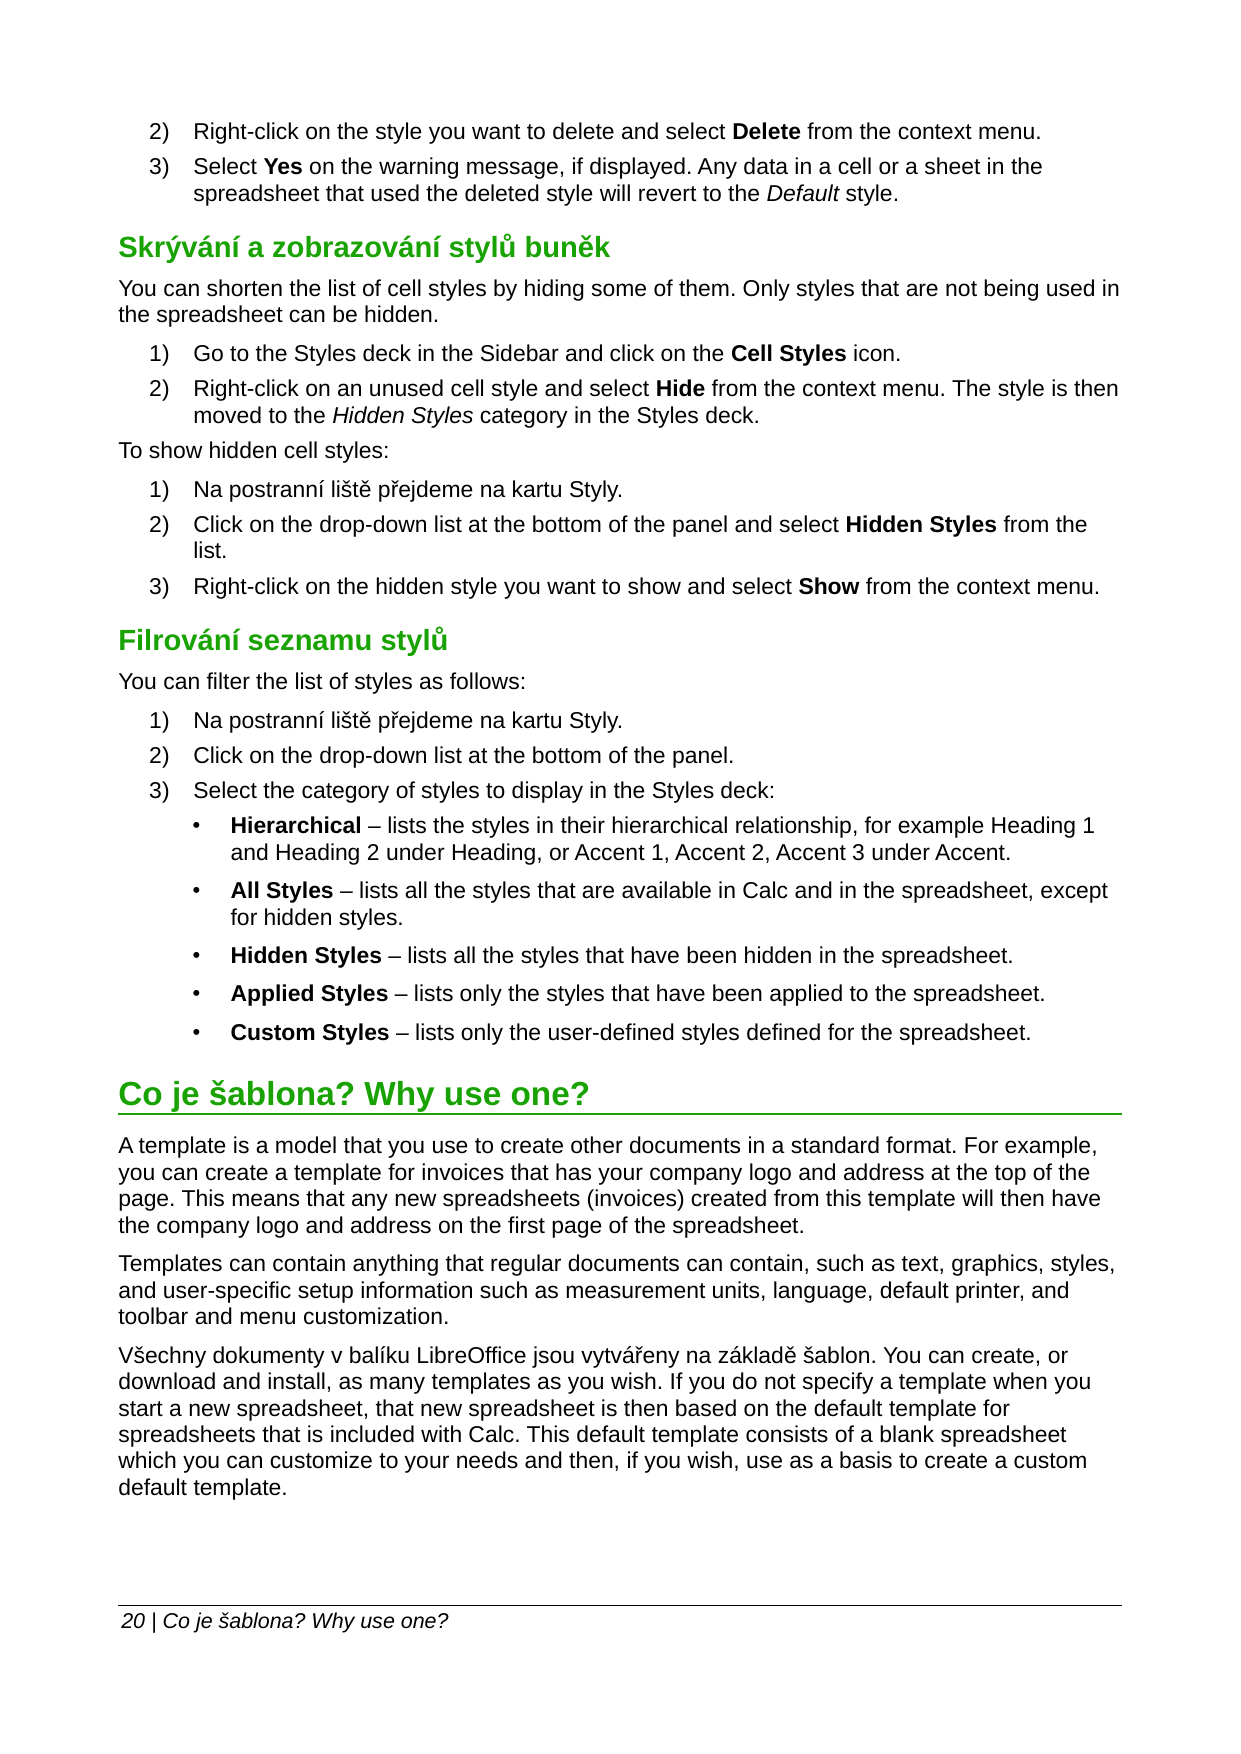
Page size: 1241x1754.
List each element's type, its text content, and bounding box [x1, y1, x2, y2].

text Všechny dokumenty v balíku LibreOffice jsou vytvářeny na základě šablon. You can create, or download and install, as many templates as you wish. If you do not specify a template when you start a new spreadsheet, that new spreadsheet is then based on the default template for spreadsheets that is included with Calc. This default template consists of a blank spreadsheet which you can customize to your needs and then, if you wish, use as a basis to create a custom default template. [118, 1342, 1122, 1500]
list Applied Styles – lists only the styles that have been applied to the spreadsheet. [192, 980, 1122, 1006]
list Select Yes on the warning message, if displayed. Any data in a cell or a sheet in the spreadsheet that used the deleted style will revert to the Default style. [169, 153, 1122, 206]
list To show hidden cell styles: [118, 437, 1122, 463]
list Right-click on an unused cell style and select Hide from the context menu. The style is then moved to the Hidden Styles category in the Styles deck. [169, 375, 1122, 428]
list Na postranní liště přejdeme na kartu Styly. [169, 476, 1122, 502]
list All Styles – lists all the styles that are available in Calc and in the spreadsheet, except for hidden styles. [192, 877, 1122, 930]
list You can filter the list of styles as follows: [118, 668, 1122, 694]
text Templates can contain anything that regular documents can contain, such as text, graphics, styles, and user-specific setup information such as measurement units, language, default printer, and toolbar and menu customization. [118, 1250, 1122, 1329]
list Hidden Styles – lists all the styles that have been hidden in the spreadsheet. [192, 942, 1122, 968]
list Custom Styles – lists only the user-defined styles defined for the spreadsheet. [192, 1018, 1122, 1045]
list Click on the drop-down list at the bottom of the panel. [169, 742, 1122, 768]
list Hierarchical – lists the styles in their hierarchical relationship, for example Heading 1 and Heading 2 under Heading, or Accent 1, Accent 2, Accent 3 under Accent. [192, 812, 1122, 865]
list Select the category of styles to display in the Styles deck: [169, 777, 1122, 803]
text A template is a model that you use to create other documents in a standard format. For example, you can create a template for invoices that has your company logo and address at the top of the page. This means that any new spreadsheets (invoices) created from this template will then have the company logo and address on the first page of the spreadsheet. [118, 1132, 1122, 1238]
list Right-click on the style you want to delete and select Delete from the context menu. [169, 118, 1122, 144]
list Click on the drop-down list at the bottom of the panel and select Hidden Styles from the list. [169, 511, 1122, 564]
list Go to the Styles deck in the Sidebar and click on the Cell Styles icon. [169, 340, 1122, 367]
subtitle Co je šablona? Why use one? [118, 1074, 1122, 1113]
list Right-click on the hidden style you want to show and select Show from the context menu. [169, 573, 1122, 599]
subtitle Skrývání a zobrazování stylů buněk [118, 230, 1122, 263]
subtitle Filrování seznamu stylů [118, 623, 1122, 656]
list Na postranní liště přejdeme na kartu Styly. [169, 707, 1122, 733]
text You can shorten the list of cell styles by hiding some of them. Only styles that are not being used in the spreadsheet can be hidden. [118, 275, 1122, 328]
